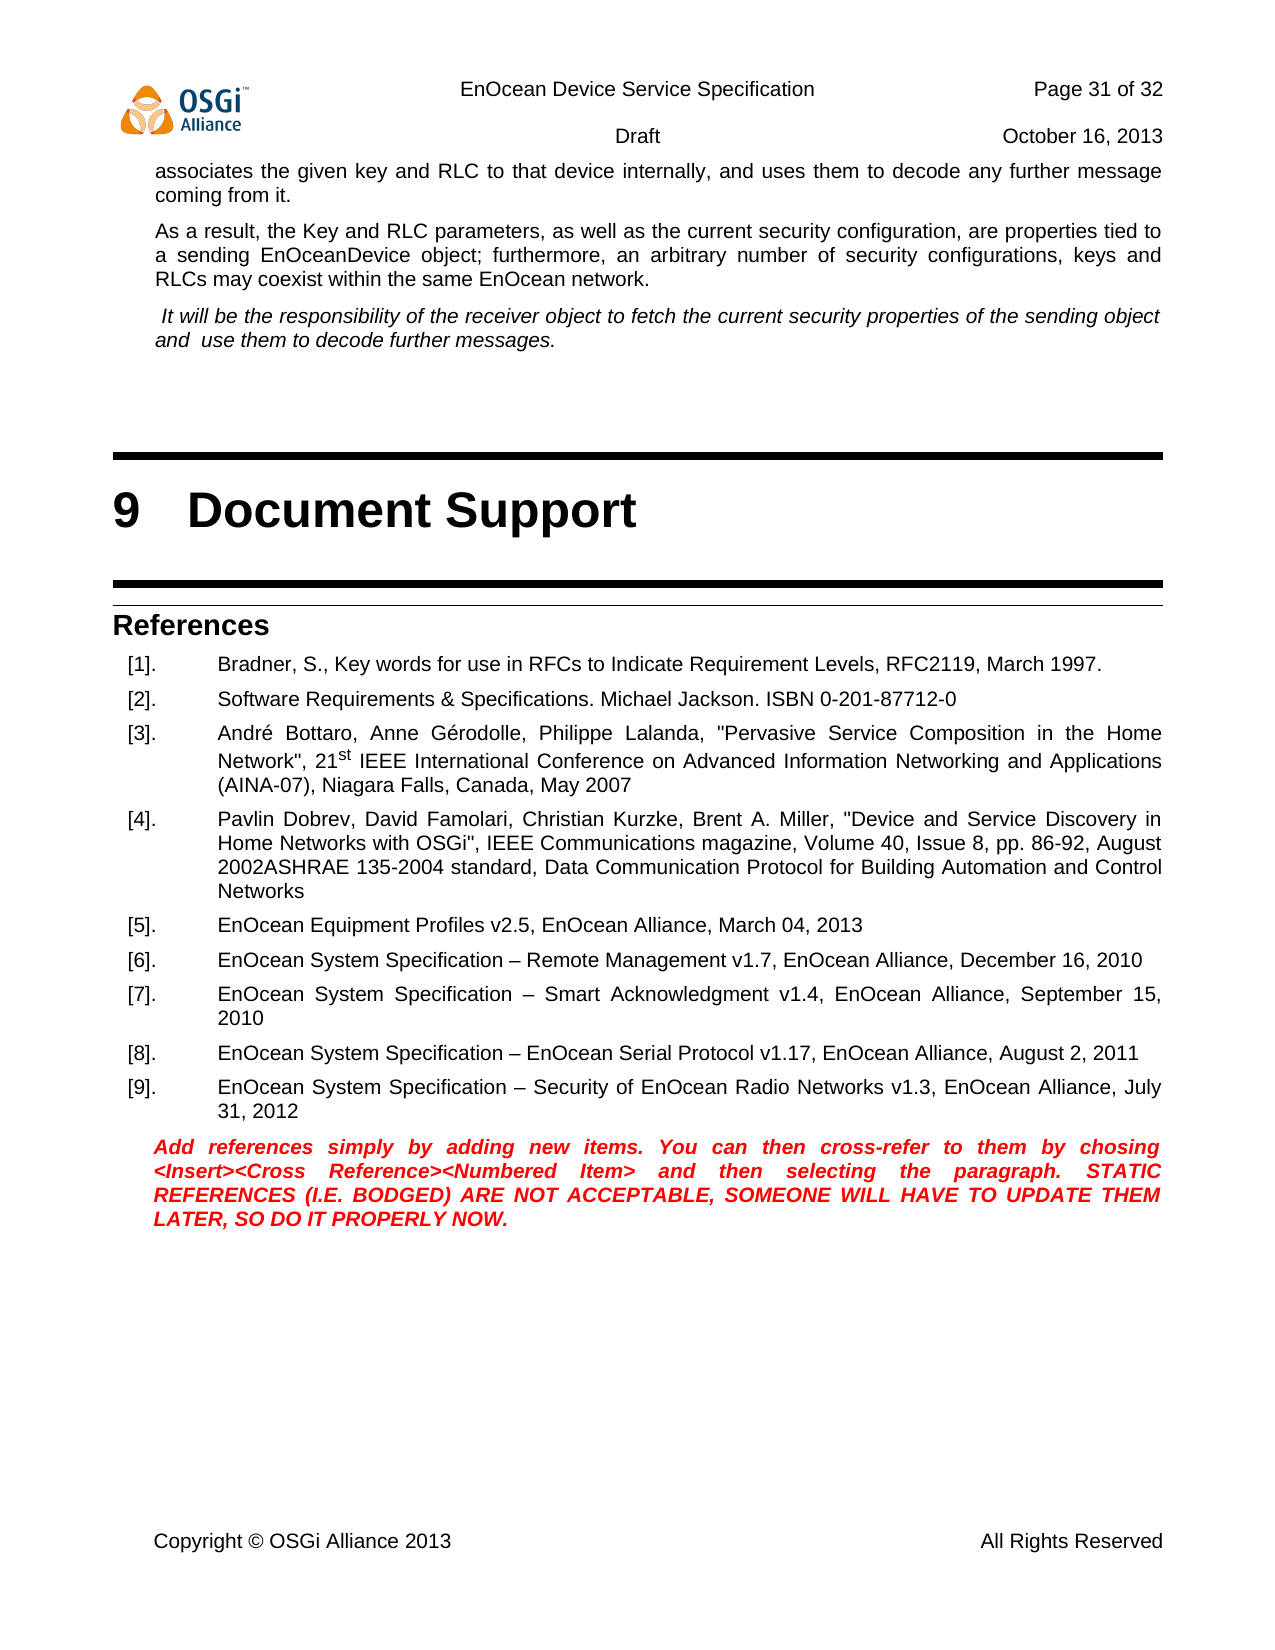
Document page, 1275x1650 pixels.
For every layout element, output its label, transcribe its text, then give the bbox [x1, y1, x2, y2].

text Add references simply by adding new items. You can then cross-refer to them by chosing <Insert><Cross Reference><Numbered Item> and then selecting the paragraph. STATIC REFERENCES (I.E. BODGED) ARE NOT ACCEPTABLE, SOMEONE WILL HAVE TO UPDATE THEM LATER, SO DO IT PROPERLY NOW. [153, 1135, 1163, 1231]
subtitle References [112, 606, 1163, 642]
list EnOcean Equipment Profiles v2.5, EnOcean Alliance, March 04, 2013 [127, 913, 1163, 937]
list Pavlin Dobrev, David Famolari, Christian Kurzke, Brent A. Miller, "Device and Service Discovery in Home Networks with OSGi", IEEE Communications magazine, Volume 40, Issue 8, pp. 86-92, August 2002ASHRAE 135-2004 standard, Data Communication Protocol for Building Automation and Control Networks [127, 807, 1163, 903]
list EnOcean System Specification – Security of EnOcean Radio Networks v1.3, EnOcean Alliance, July 31, 2012 [127, 1075, 1163, 1123]
list EnOcean System Specification – EnOcean Serial Protocol v1.17, EnOcean Alliance, August 2, 2011 [127, 1040, 1163, 1064]
list Bradner, S., Key words for use in RFCs to Indicate Requirement Levels, RFC2119, March 1997. [127, 652, 1163, 676]
list André Bottaro, Anne Gérodolle, Philippe Lalanda, "Pervasive Service Composition in the Home Network", 21st IEEE International Conference on Advanced Information Networking and Applications (AINA-07), Niagara Falls, Canada, May 2007 [127, 721, 1163, 797]
list EnOcean System Specification – Smart Acknowledgment v1.4, EnOcean Alliance, September 15, 2010 [127, 982, 1163, 1030]
text As a result, the Key and RLC parameters, as well as the current security configuration, are properties tied to a sending EnOceanDevice object; furthermore, an arbitrary number of security configurations, keys and RLCs may coexist within the same EnOcean network. [155, 219, 1163, 291]
text associates the given key and RLC to that device internally, and uses them to decode any further message coming from it. [155, 159, 1163, 207]
list EnOcean System Specification – Remote Management v1.7, EnOcean Alliance, December 16, 2010 [127, 948, 1163, 972]
subtitle Document Support [112, 453, 1163, 588]
list Software Requirements & Specifications. Michael Jackson. ISBN 0-201-87712-0 [127, 686, 1163, 710]
picture [113, 78, 257, 142]
